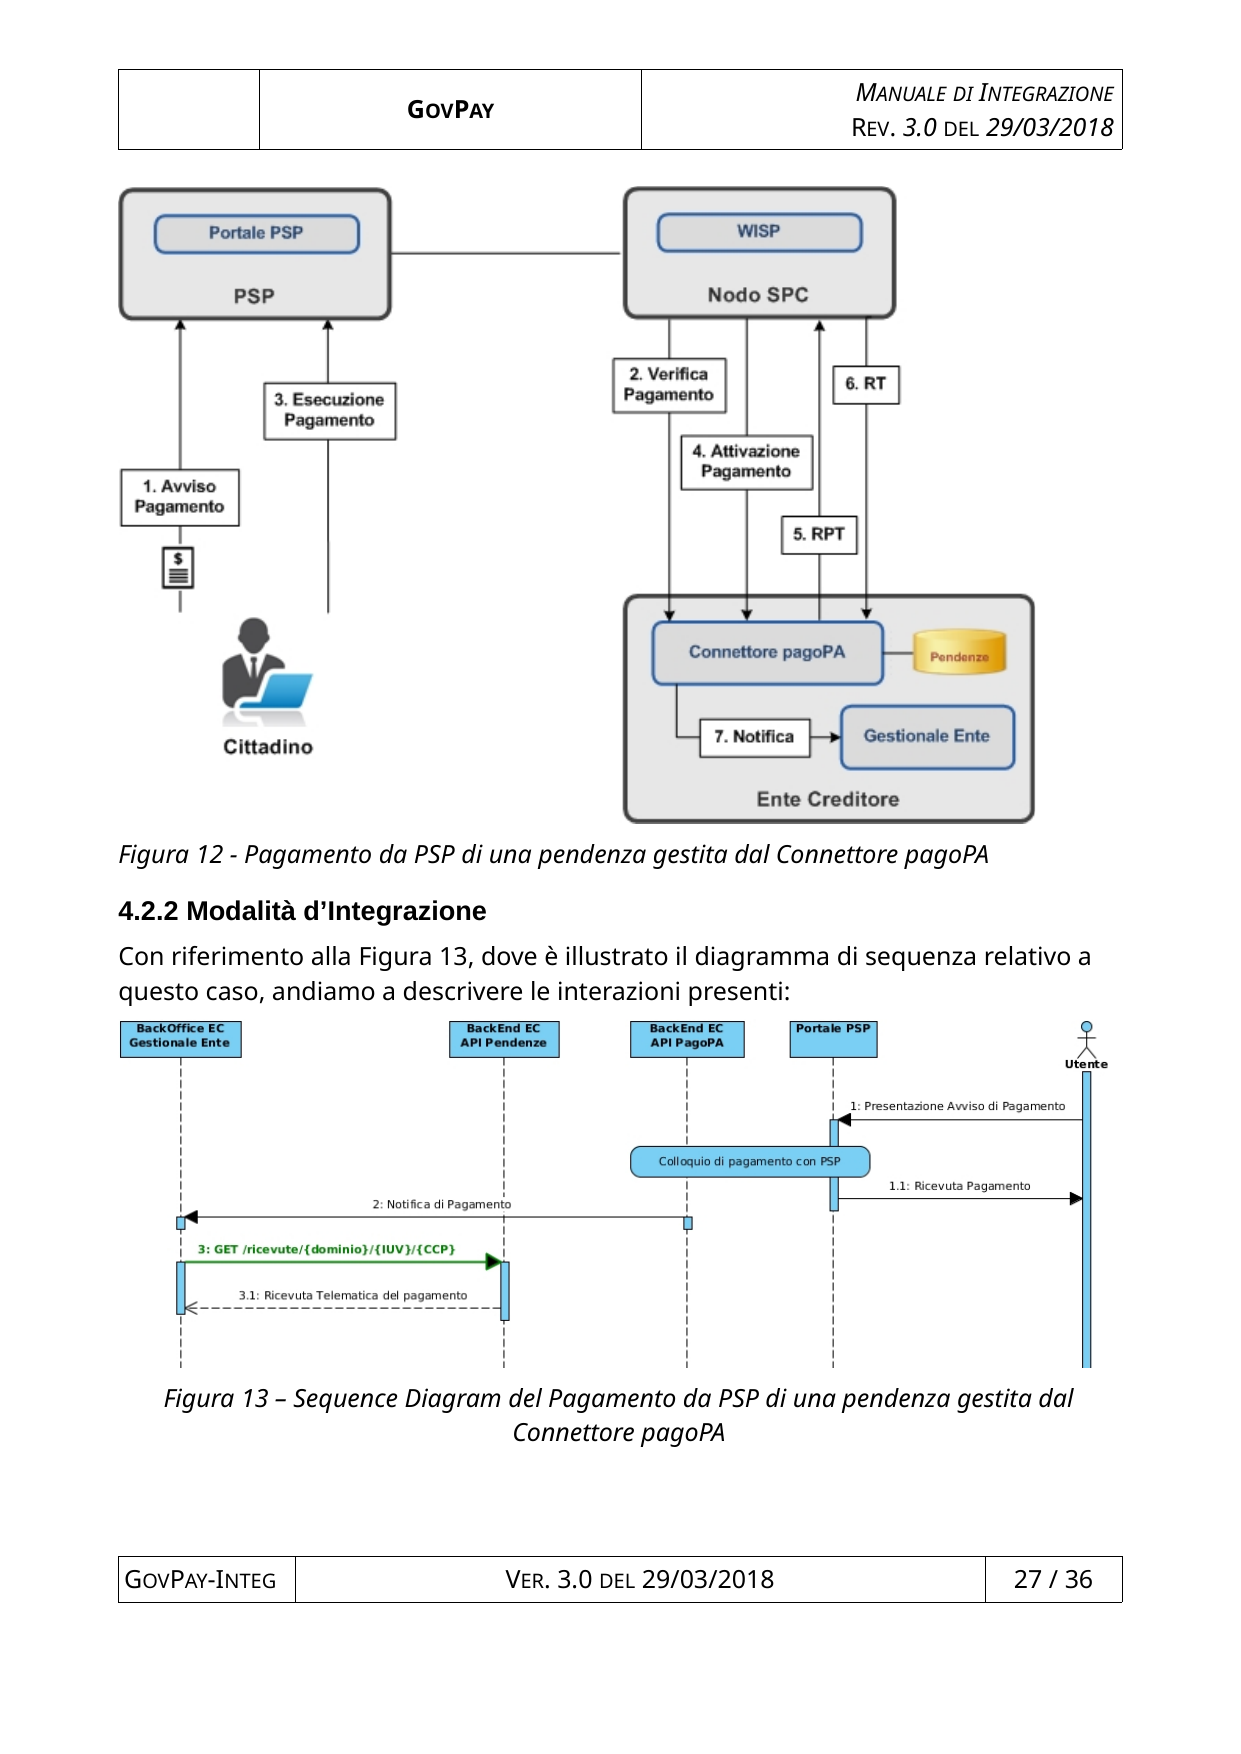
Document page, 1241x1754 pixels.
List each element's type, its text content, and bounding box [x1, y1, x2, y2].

subtitle Modalità d’Integrazione [118, 895, 1122, 927]
picture [118, 186, 1036, 824]
text Figura 12 - Pagamento da PSP di una pendenza gestita dal Connettore pagoPA [118, 836, 1122, 870]
text Figura 13 – Sequence Diagram del Pagamento da PSP di una pendenza gestita dal Connettore pagoPA [118, 1380, 1122, 1448]
picture [118, 1019, 1123, 1368]
text Con riferimento alla Figura 13, dove è illustrato il diagramma di sequenza relativo a questo caso, andiamo a descrivere le interazioni presenti: [118, 939, 1122, 1007]
